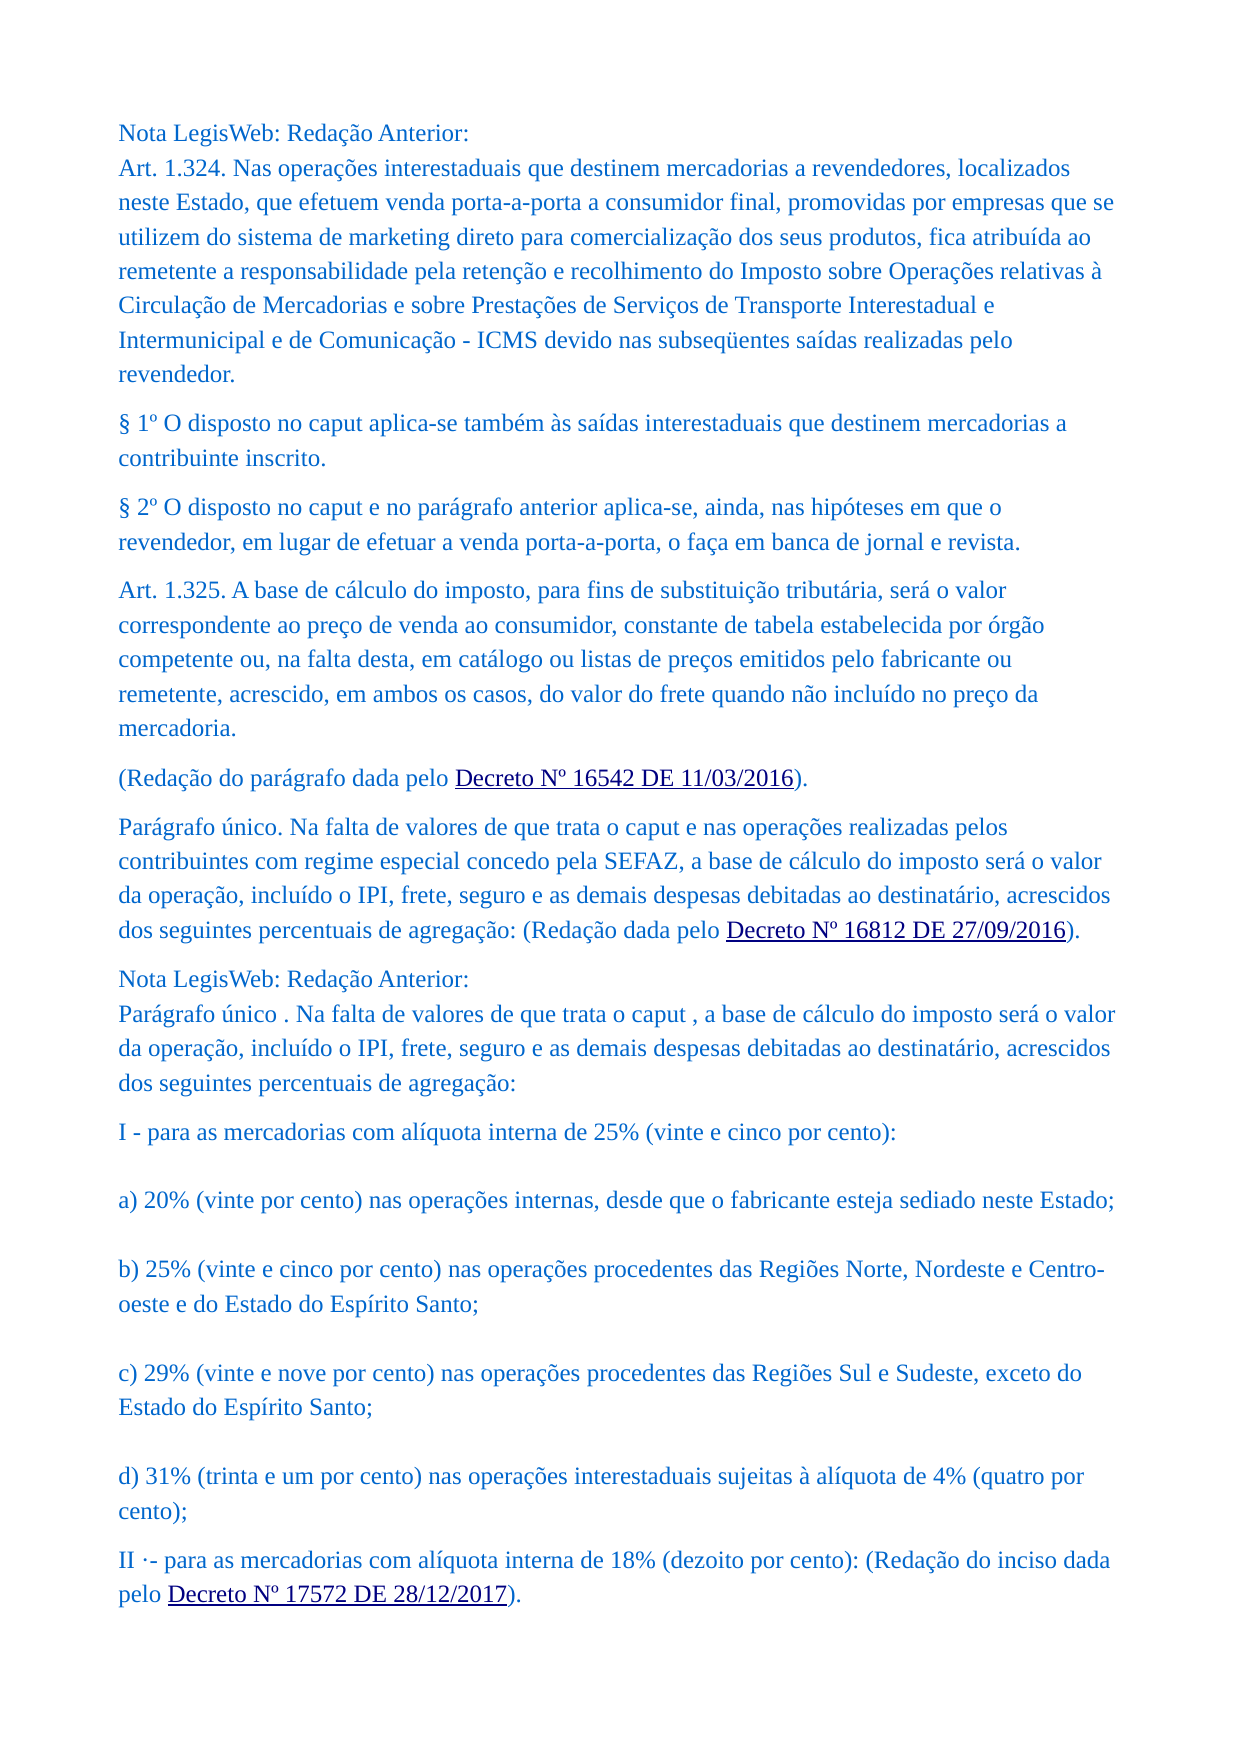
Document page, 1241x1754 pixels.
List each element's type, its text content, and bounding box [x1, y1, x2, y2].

text Nota LegisWeb: Redação Anterior: Parágrafo único . Na falta de valores de que trata o caput , a base de cálculo do imposto será o valor da operação, incluído o IPI, frete, seguro e as demais despesas debitadas ao destinatário, acrescidos dos seguintes percentuais de agregação: [118, 964, 1122, 1096]
text § 2º O disposto no caput e no parágrafo anterior aplica-se, ainda, nas hipóteses em que o revendedor, em lugar de efetuar a venda porta-a-porta, o faça em banca de jornal e revista. [118, 492, 1122, 555]
text II ·- para as mercadorias com alíquota interna de 18% (dezoito por cento): (Redação do inciso dada pelo Decreto Nº 17572 DE 28/12/2017). [118, 1545, 1122, 1608]
text Art. 1.325. A base de cálculo do imposto, para fins de substituição tributária, será o valor correspondente ao preço de venda ao consumidor, constante de tabela estabelecida por órgão competente ou, na falta desta, em catálogo ou listas de preços emitidos pelo fabricante ou remetente, acrescido, em ambos os casos, do valor do frete quando não incluído no preço da mercadoria. [118, 576, 1122, 742]
text (Redação do parágrafo dada pelo Decreto Nº 16542 DE 11/03/2016). [118, 763, 1122, 791]
text § 1º O disposto no caput aplica-se também às saídas interestaduais que destinem mercadorias a contribuinte inscrito. [118, 408, 1122, 472]
text Nota LegisWeb: Redação Anterior: Art. 1.324. Nas operações interestaduais que destinem mercadorias a revendedores, localizados neste Estado, que efetuem venda porta-a-porta a consumidor final, promovidas por empresas que se utilizem do sistema de marketing direto para comercialização dos seus produtos, fica atribuída ao remetente a responsabilidade pela retenção e recolhimento do Imposto sobre Operações relativas à Circulação de Mercadorias e sobre Prestações de Serviços de Transporte Interestadual e Intermunicipal e de Comunicação - ICMS devido nas subseqüentes saídas realizadas pelo revendedor. [118, 118, 1122, 388]
text I - para as mercadorias com alíquota interna de 25% (vinte e cinco por cento): a) 20% (vinte por cento) nas operações internas, desde que o fabricante esteja sediado neste Estado; b) 25% (vinte e cinco por cento) nas operações procedentes das Regiões Norte, Nordeste e Centro-oeste e do Estado do Espírito Santo; c) 29% (vinte e nove por cento) nas operações procedentes das Regiões Sul e Sudeste, exceto do Estado do Espírito Santo; d) 31% (trinta e um por cento) nas operações interestaduais sujeitas à alíquota de 4% (quatro por cento); [118, 1117, 1122, 1525]
text Parágrafo único. Na falta de valores de que trata o caput e nas operações realizadas pelos contribuintes com regime especial concedo pela SEFAZ, a base de cálculo do imposto será o valor da operação, incluído o IPI, frete, seguro e as demais despesas debitadas ao destinatário, acrescidos dos seguintes percentuais de agregação: (Redação dada pelo Decreto Nº 16812 DE 27/09/2016). [118, 812, 1122, 944]
